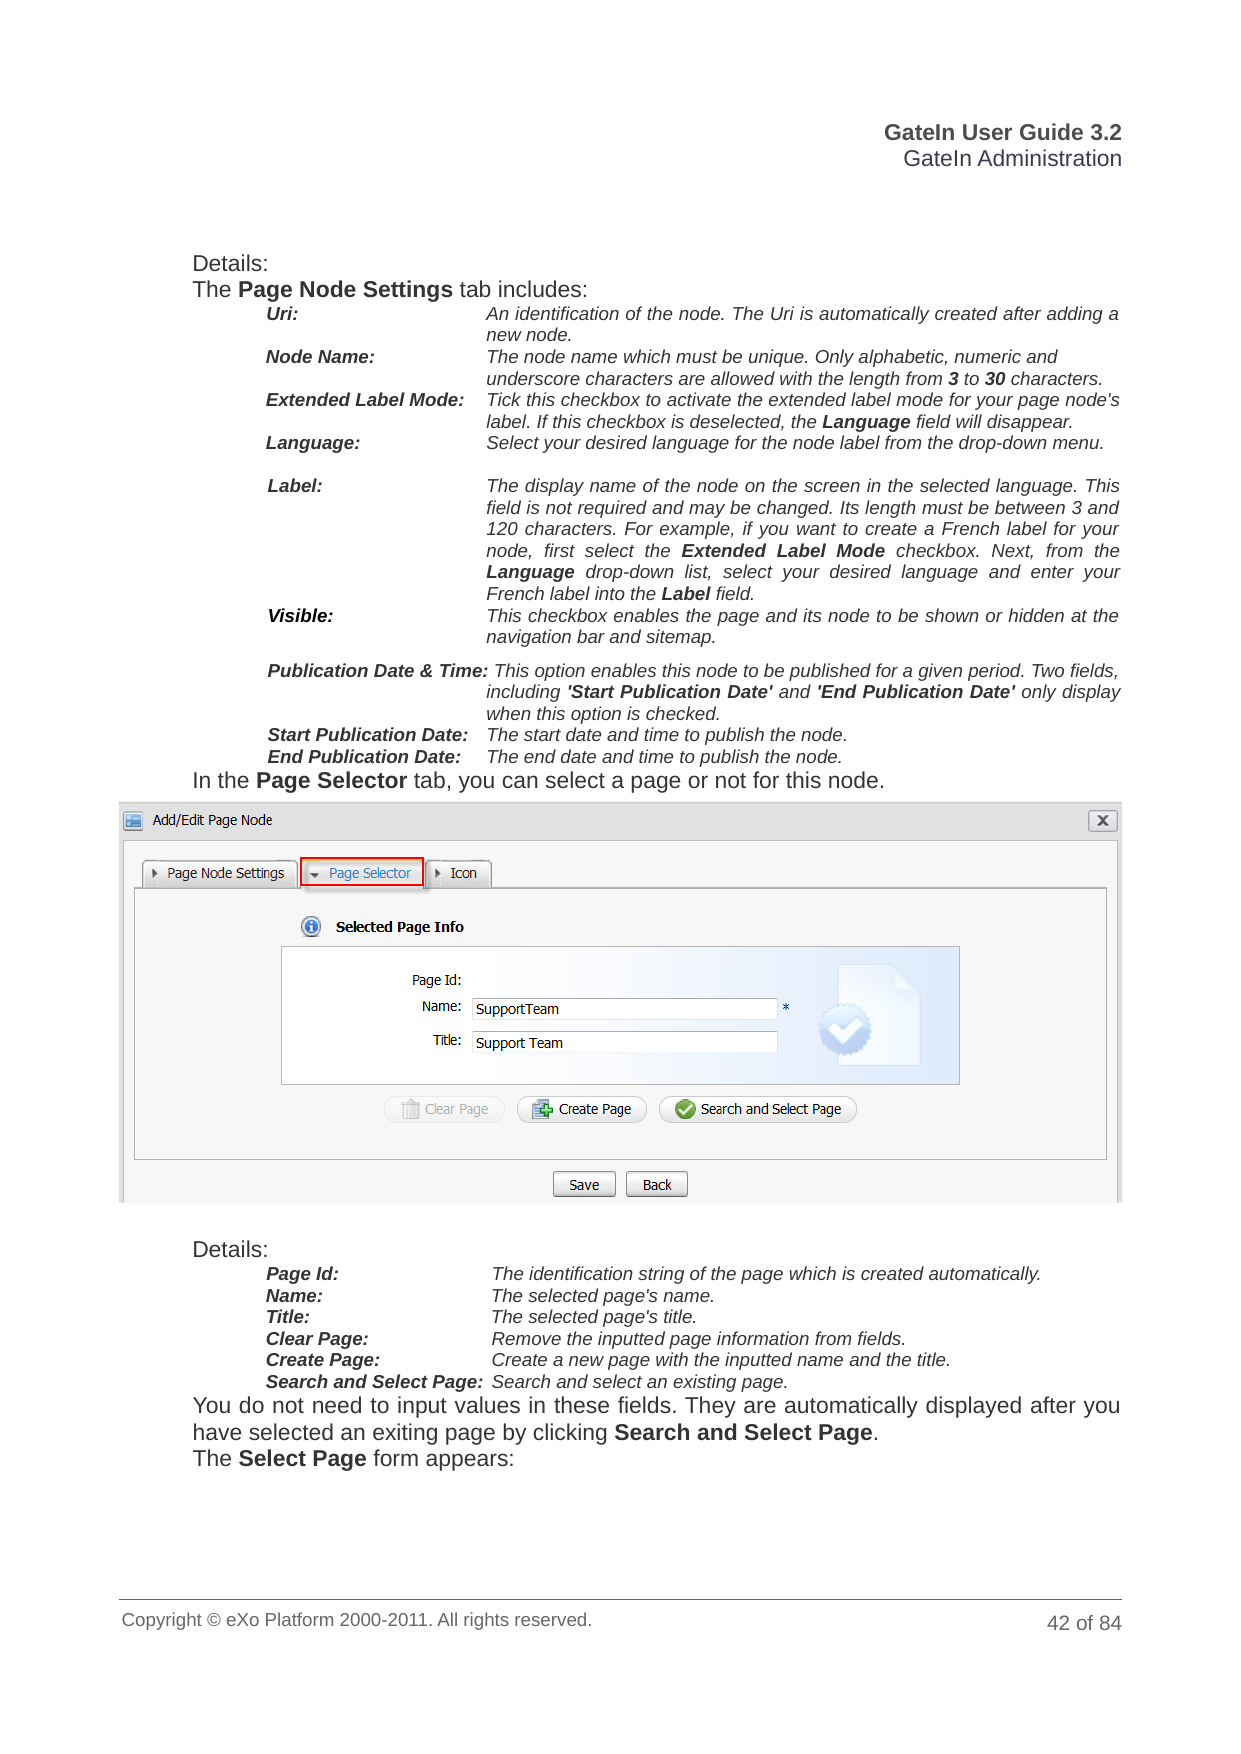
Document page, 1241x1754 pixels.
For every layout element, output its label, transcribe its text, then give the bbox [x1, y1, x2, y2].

text Node Name: The node name which must be unique. Only alphabetic, numeric and underscore characters are allowed with the length from 3 to 30 characters. [266, 346, 1122, 389]
text Uri: An identification of the node. The Uri is automatically created after adding a new node. [266, 303, 1122, 346]
text Create Page: Create a new page with the inputted name and the title. [192, 1349, 1122, 1371]
text Visible: This checkbox enables the page and its node to be shown or hidden at the navigation bar and sitemap. [267, 604, 1122, 648]
text The Page Node Settings tab includes: [118, 276, 1122, 303]
picture [118, 801, 1123, 1203]
text Details: [118, 1236, 1122, 1263]
text Extended Label Mode: Tick this checkbox to activate the extended label mode for your page node's label. If this checkbox is deselected, the Language field will disappear. [266, 389, 1122, 432]
text Title: The selected page's title. [192, 1306, 1122, 1327]
text Language: Select your desired language for the node label from the drop-down menu. [266, 432, 1122, 453]
text Name: The selected page's name. [192, 1284, 1122, 1306]
text Publication Date & Time: This option enables this node to be published for a given period. Two fields, including 'Start Publication Date' and 'End Publication Date' only display when this option is checked. [267, 659, 1122, 724]
text End Publication Date: The end date and time to publish the node. [267, 746, 1122, 767]
text Search and Select Page: Search and select an existing page. [192, 1371, 1122, 1392]
text Label: The display name of the node on the screen in the selected language. This field is not required and may be changed. Its length must be between 3 and 120 characters. For example, if you want to create a French label for your node, first select the Extended Label Mode checkbox. Next, from the Language drop-down list, select your desired language and enter your French label into the Label field. [267, 475, 1122, 604]
text Details: [118, 250, 1122, 276]
text In the Page Selector tab, you can select a page or not for this node. [118, 767, 1122, 794]
text You do not need to input values in these fields. They are automatically displayed after you have selected an exiting page by clicking Search and Select Page. [192, 1392, 1122, 1445]
text The Select Page form appears: [192, 1445, 1122, 1471]
text Page Id: The identification string of the page which is created automatically. [266, 1263, 1122, 1284]
text Start Publication Date: The start date and time to publish the node. [267, 724, 1122, 746]
text Clear Page: Remove the inputted page information from fields. [192, 1327, 1122, 1349]
